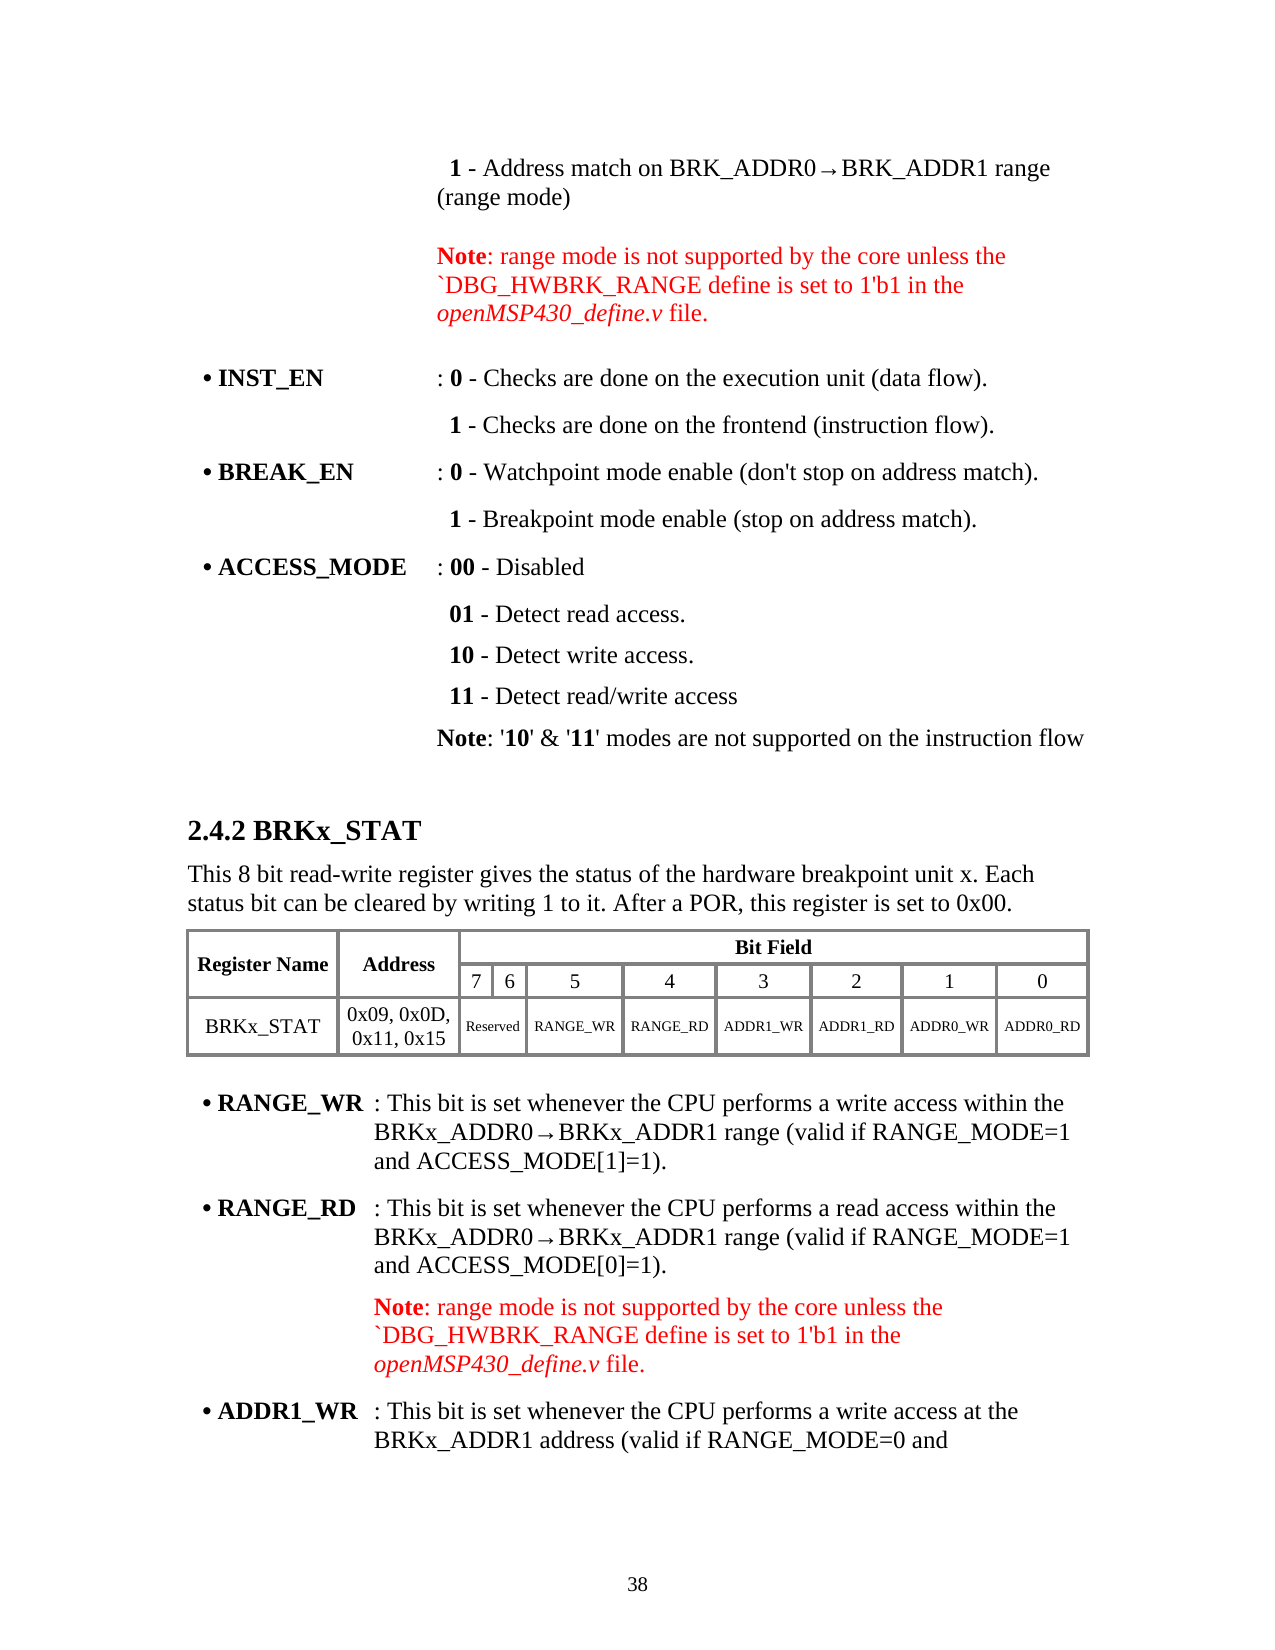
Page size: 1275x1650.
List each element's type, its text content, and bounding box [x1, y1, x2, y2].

table_cell RANGE_WR [528, 999, 621, 1053]
table_header [187, 1085, 199, 1190]
table_cell 1 [904, 966, 995, 996]
table_cell BRKx_STAT [189, 999, 336, 1053]
table_cell 3 [718, 966, 809, 996]
table_cell ADDR1_WR [718, 999, 809, 1053]
table_cell : This bit is set whenever the CPU performs a read access within the BRKx_ADDR0→BRKx_ADDR1 range (valid if RANGE_MODE=1 and ACCESS_MODE[0]=1). Note: range mode is not supported by the core unless the `DBG_HWBRK_RANGE define is set to 1'b1 in the openMSP430_define.v file. [371, 1190, 1088, 1393]
table_cell [200, 408, 434, 454]
table_cell RANGE_RD [625, 999, 714, 1053]
table_cell ADDR0_WR [904, 999, 995, 1053]
table_cell [187, 596, 200, 767]
table_cell 4 [625, 966, 714, 996]
table_cell [187, 549, 200, 596]
text This 8 bit read-write register gives the status of the hardware breakpoint unit x. Each status bit can be cleared by writing 1 to it. After a POR, this register is set to 0x00. [187, 859, 1088, 916]
table_cell 0x09, 0x0D, 0x11, 0x15 [340, 999, 458, 1053]
table_cell 6 [494, 966, 525, 996]
table_header Register Name [189, 932, 336, 996]
table_cell : 0 - Checks are done on the execution unit (data flow). [434, 360, 1088, 407]
table_cell 5 [528, 966, 621, 996]
table_header : This bit is set whenever the CPU performs a write access within the BRKx_ADDR0→BRKx_ADDR1 range (valid if RANGE_MODE=1 and ACCESS_MODE[1]=1). [371, 1085, 1088, 1190]
table_cell • ADDR1_WR [200, 1393, 371, 1457]
table_cell [200, 596, 434, 767]
table_cell 0 [998, 966, 1086, 996]
table_cell [187, 1190, 199, 1393]
table_cell • ACCESS_MODE [200, 549, 434, 596]
table_cell 7 [461, 966, 491, 996]
table_cell [187, 1393, 199, 1457]
table_cell [200, 150, 434, 360]
table_cell [187, 502, 200, 549]
table_cell ADDR0_RD [998, 999, 1086, 1053]
table_cell [187, 408, 200, 454]
table_cell ADDR1_RD [813, 999, 900, 1053]
table_header Address [340, 932, 458, 996]
text 2.4.2 BRKx_STAT [187, 813, 1088, 846]
table_cell [200, 502, 434, 549]
table_cell 01 - Detect read access. 10 - Detect write access. 11 - Detect read/write access Note: '10' & '11' modes are not supported on the instruction flow [434, 596, 1088, 767]
table_cell 1 - Checks are done on the frontend (instruction flow). [434, 408, 1088, 454]
table_cell [187, 150, 200, 360]
table_cell • RANGE_RD [200, 1190, 371, 1393]
table_cell 1 - Address match on BRK_ADDR0→BRK_ADDR1 range (range mode) Note: range mode is not supported by the core unless the `DBG_HWBRK_RANGE define is set to 1'b1 in the openMSP430_define.v file. [434, 150, 1088, 360]
table_cell 1 - Breakpoint mode enable (stop on address match). [434, 502, 1088, 549]
table_cell • BREAK_EN [200, 455, 434, 502]
table_cell [187, 455, 200, 502]
table_header Bit Field [461, 932, 1086, 962]
table_cell 2 [813, 966, 900, 996]
table_cell : 00 - Disabled [434, 549, 1088, 596]
table_cell [187, 360, 200, 407]
table_cell Reserved [461, 999, 525, 1053]
table_header • RANGE_WR [200, 1085, 371, 1190]
table_cell : 0 - Watchpoint mode enable (don't stop on address match). [434, 455, 1088, 502]
table_cell : This bit is set whenever the CPU performs a write access at the BRKx_ADDR1 address (valid if RANGE_MODE=0 and [371, 1393, 1088, 1457]
table_cell • INST_EN [200, 360, 434, 407]
